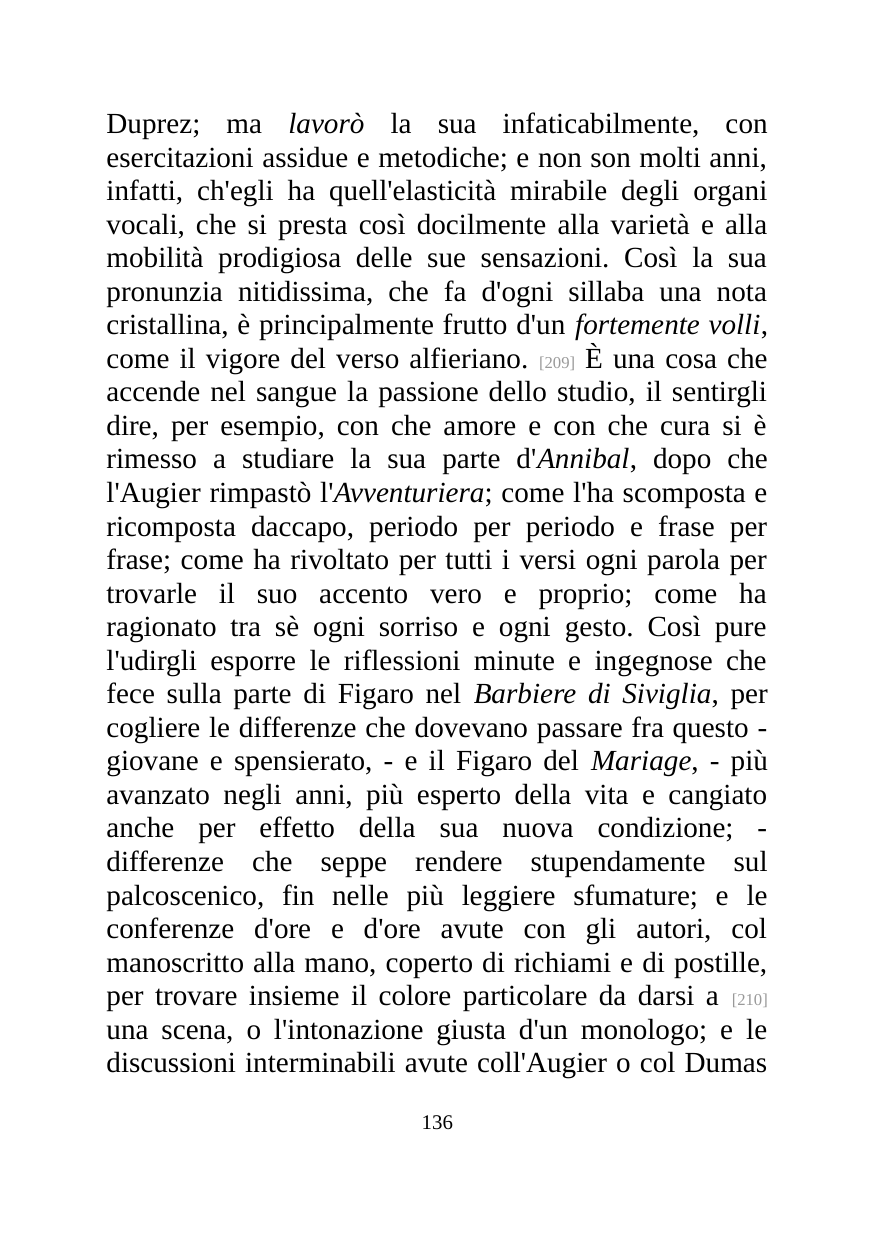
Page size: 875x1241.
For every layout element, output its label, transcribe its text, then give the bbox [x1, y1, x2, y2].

text Duprez; ma lavorò la sua infaticabilmente, con esercitazioni assidue e metodiche; e non son molti anni, infatti, ch'egli ha quell'elasticità mirabile degli organi vocali, che si presta così docilmente alla varietà e alla mobilità prodigiosa delle sue sensazioni. Così la sua pronunzia nitidissima, che fa d'ogni sillaba una nota cristallina, è principalmente frutto d'un fortemente volli, come il vigore del verso alfieriano. [209] È una cosa che accende nel sangue la passione dello studio, il sentirgli dire, per esempio, con che amore e con che cura si è rimesso a studiare la sua parte d'Annibal, dopo che l'Augier rimpastò l'Avventuriera; come l'ha scomposta e ricomposta daccapo, periodo per periodo e frase per frase; come ha rivoltato per tutti i versi ogni parola per trovarle il suo accento vero e proprio; come ha ragionato tra sè ogni sorriso e ogni gesto. Così pure l'udirgli esporre le riflessioni minute e ingegnose che fece sulla parte di Figaro nel Barbiere di Siviglia, per cogliere le differenze che dovevano passare fra questo - giovane e spensierato, - e il Figaro del Mariage, - più avanzato negli anni, più esperto della vita e cangiato anche per effetto della sua nuova condizione; - differenze che seppe rendere stupendamente sul palcoscenico, fin nelle più leggiere sfumature; e le conferenze d'ore e d'ore avute con gli autori, col manoscritto alla mano, coperto di richiami e di postille, per trovare insieme il colore particolare da darsi a [210] una scena, o l'intonazione giusta d'un monologo; e le discussioni interminabili avute coll'Augier o col Dumas [106, 106, 768, 1079]
